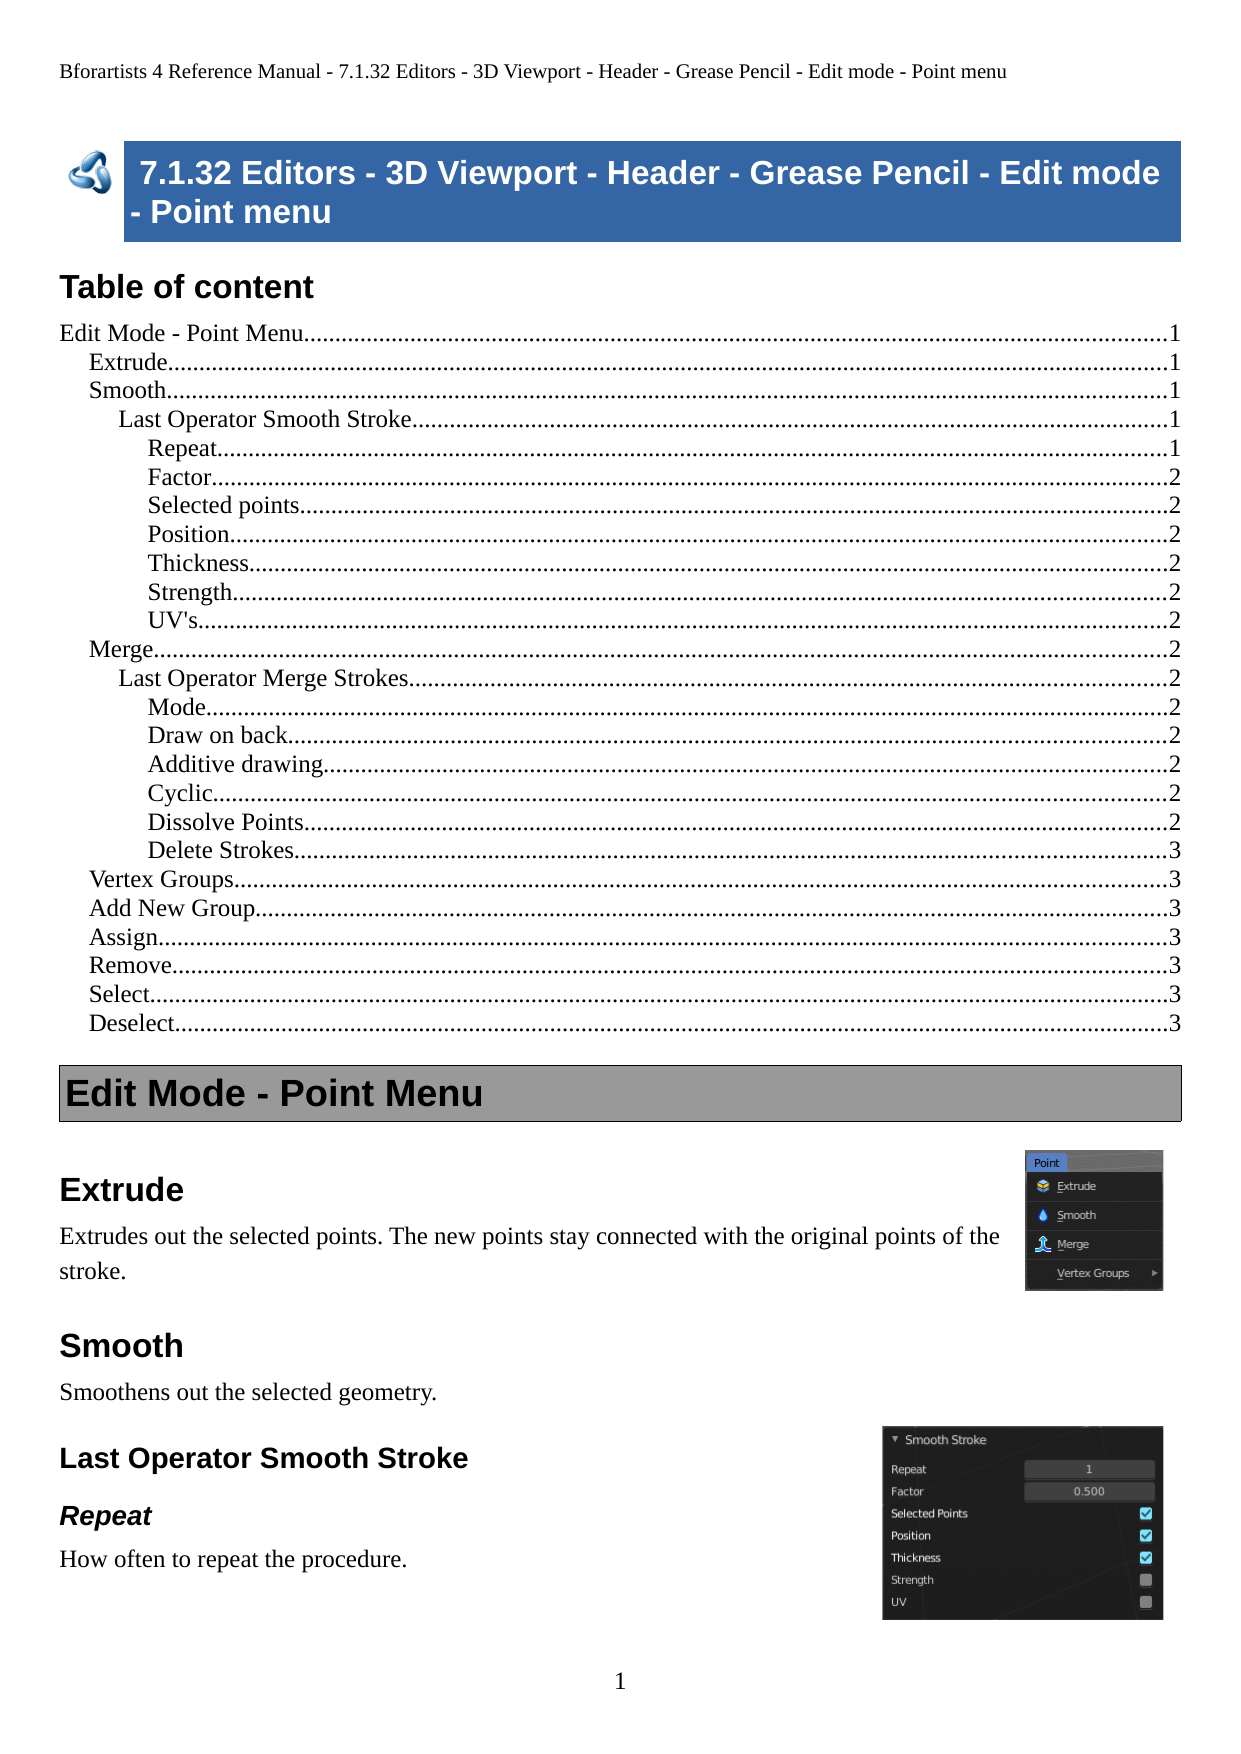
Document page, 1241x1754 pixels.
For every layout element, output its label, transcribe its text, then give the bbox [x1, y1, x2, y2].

text Extrude 1 [88, 347, 1181, 375]
picture [1025, 1150, 1164, 1291]
subtitle [1164, 1441, 1181, 1474]
text How often to repeat the procedure. [59, 1544, 882, 1572]
text Selected points 2 [147, 490, 1181, 519]
subtitle Extrude [59, 1170, 1025, 1209]
text Position 2 [147, 519, 1181, 548]
text Merge 2 [88, 634, 1181, 663]
text Vertex Groups 3 [88, 864, 1181, 893]
text Dissolve Points 2 [147, 807, 1181, 835]
text Extrudes out the selected points. The new points stay connected with the original points of the stroke. [59, 1221, 1025, 1285]
text Smooth 1 [88, 375, 1181, 404]
text Smoothens out the selected geometry. [59, 1377, 1181, 1406]
text Additive drawing 2 [147, 749, 1181, 778]
text Factor 2 [147, 462, 1181, 490]
text Select 3 [88, 979, 1181, 1008]
text Add New Group 3 [88, 893, 1181, 922]
subtitle Repeat [59, 1499, 882, 1531]
table_header 7.1.32 Editors - 3D Viewport - Header - Grease Pencil - Edit mode - Point menu [124, 141, 1181, 242]
text Mode 2 [147, 692, 1181, 720]
subtitle [1164, 1499, 1181, 1531]
subtitle [1164, 1170, 1181, 1209]
picture [882, 1426, 1164, 1620]
text Deselect 3 [88, 1008, 1181, 1037]
text Edit Mode - Point Menu 1 [59, 318, 1181, 347]
table_header Edit Mode - Point Menu [60, 1066, 1181, 1121]
text Strength 2 [147, 577, 1181, 605]
text Delete Strokes 3 [147, 835, 1181, 864]
text Draw on back 2 [147, 720, 1181, 749]
text Last Operator Smooth Stroke 1 [118, 404, 1181, 433]
subtitle Last Operator Smooth Stroke [59, 1441, 882, 1474]
table_header [59, 141, 124, 242]
text UV's 2 [147, 605, 1181, 634]
text Remove 3 [88, 950, 1181, 979]
text Assign 3 [88, 922, 1181, 950]
text Thickness 2 [147, 548, 1181, 577]
subtitle Table of content [59, 267, 1181, 305]
text Cyclic 2 [147, 778, 1181, 807]
subtitle Smooth [59, 1326, 1181, 1364]
text Last Operator Merge Strokes 2 [118, 663, 1181, 692]
picture [65, 147, 114, 197]
text Repeat 1 [147, 433, 1181, 462]
